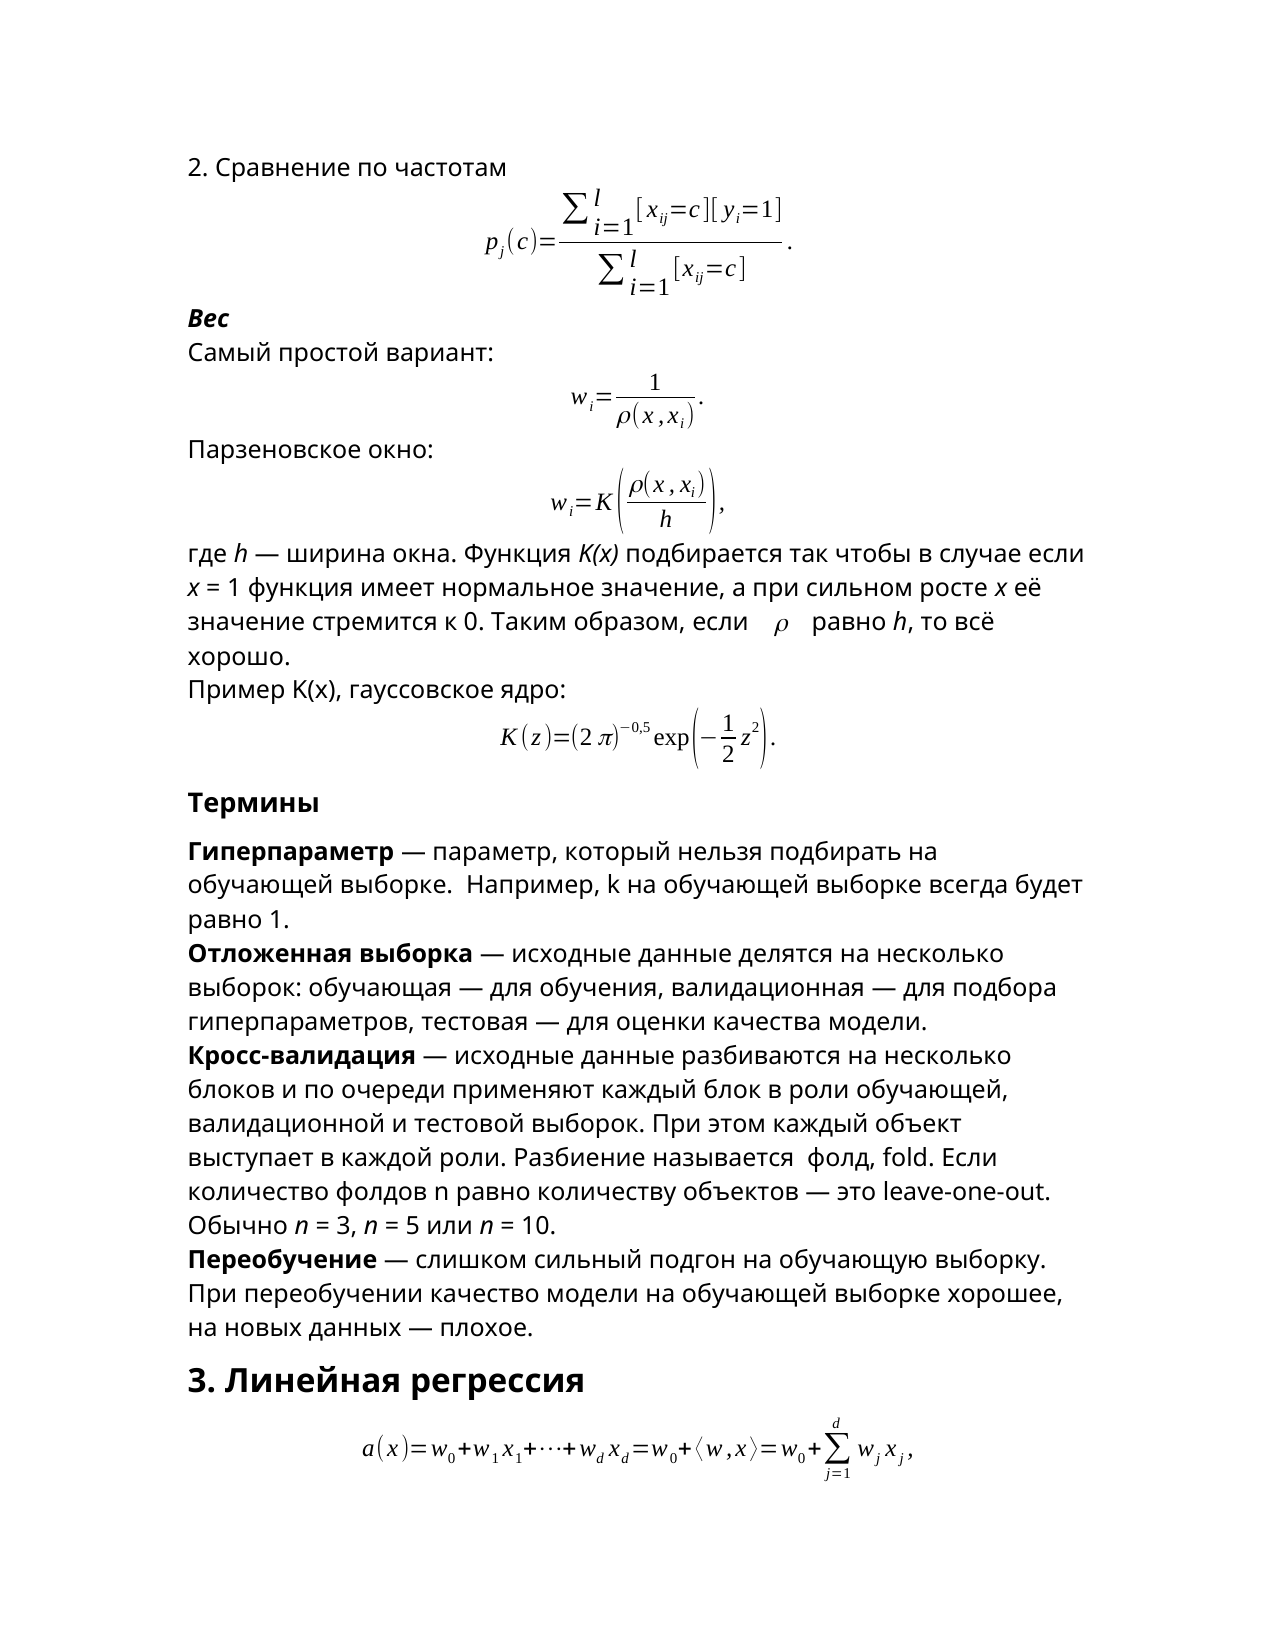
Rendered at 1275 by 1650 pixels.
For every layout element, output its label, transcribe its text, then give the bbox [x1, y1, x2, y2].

text Пример K(x), гауссовское ядро: [187, 672, 1087, 706]
subtitle Термины [187, 784, 1087, 821]
text Кросс-валидация — исходные данные разбиваются на несколько блоков и по очереди применяют каждый блок в роли обучающей, валидационной и тестовой выборок. При этом каждый объект выступает в каждой роли. Разбиение называется фолд, fold. Если количество фолдов n равно количеству объектов — это leave-one-out. Обычно n = 3, n = 5 или n = 10. [187, 1037, 1087, 1242]
subtitle Вес [187, 301, 1087, 335]
text Гиперпараметр — параметр, который нельзя подбирать на обучающей выборке. Например, k на обучающей выборке всегда будет равно 1. [187, 833, 1087, 935]
text Отложенная выборка — исходные данные делятся на несколько выборок: обучающая — для обучения, валидационная — для подбора гиперпараметров, тестовая — для оценки качества модели. [187, 935, 1087, 1037]
text 2. Сравнение по частотам [187, 150, 1087, 184]
text где h — ширина окна. Функция K(x) подбирается так чтобы в случае если x = 1 функция имеет нормальное значение, а при сильном росте x её значение стремится к 0. Таким образом, если равно h, то всё хорошо. [187, 536, 1087, 672]
text Переобучение — слишком сильный подгон на обучающую выборку. При переобучении качество модели на обучающей выборке хорошее, на новых данных — плохое. [187, 1242, 1087, 1344]
text Парзеновское окно: [187, 432, 1087, 466]
subtitle 3. Линейная регрессия [187, 1357, 1087, 1402]
text Самый простой вариант: [187, 335, 1087, 369]
